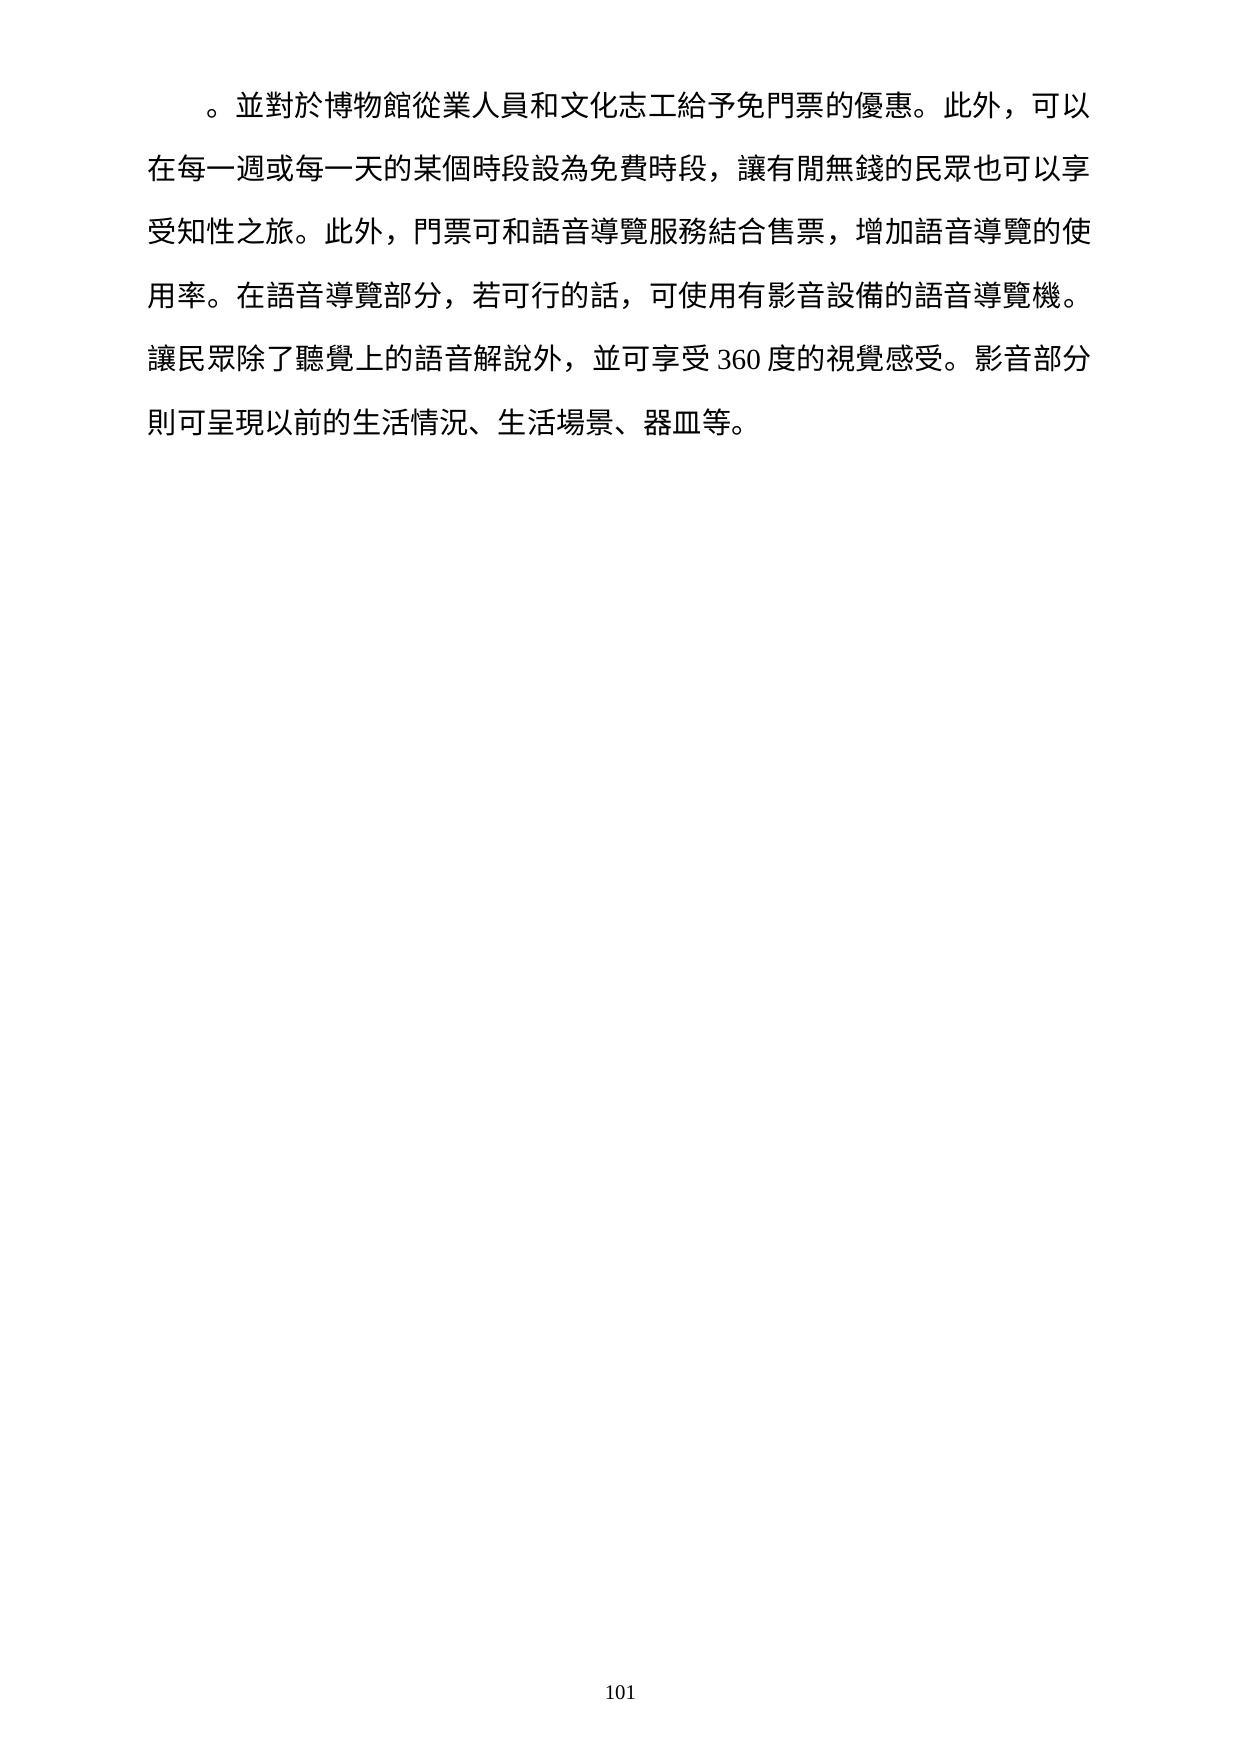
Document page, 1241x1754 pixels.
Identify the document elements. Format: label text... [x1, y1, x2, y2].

text 。並對於博物館從業人員和文化志工給予免門票的優惠。此外，可以在每一週或每一天的某個時段設為免費時段，讓有閒無錢的民眾也可以享受知性之旅。此外，門票可和語音導覽服務結合售票，增加語音導覽的使用率。在語音導覽部分，若可行的話，可使用有影音設備的語音導覽機。讓民眾除了聽覺上的語音解說外，並可享受360度的視覺感受。影音部分則可呈現以前的生活情況、生活場景、器皿等。 [148, 82, 1092, 442]
